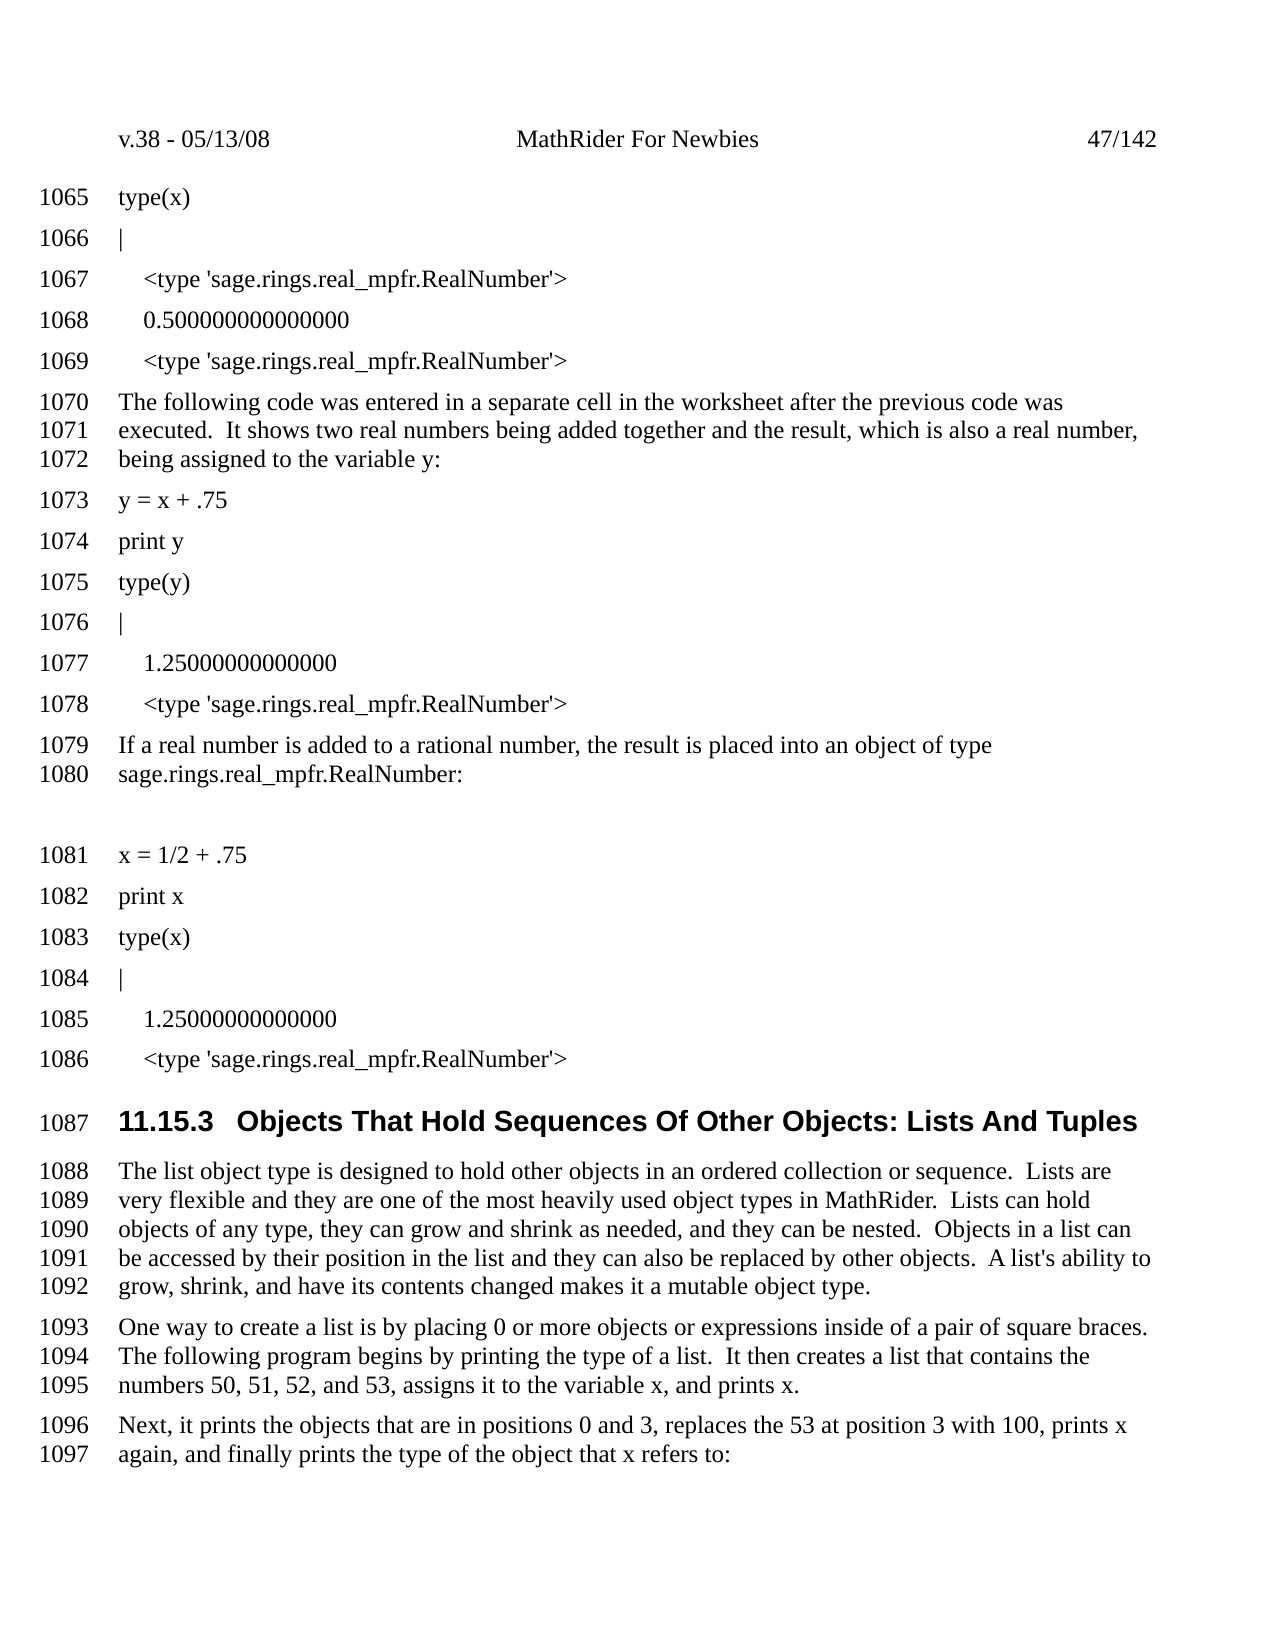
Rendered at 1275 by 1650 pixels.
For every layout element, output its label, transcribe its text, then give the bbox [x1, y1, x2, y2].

text The list object type is designed to hold other objects in an ordered collection or sequence. Lists are very flexible and they are one of the most heavily used object types in MathRider. Lists can hold objects of any type, they can grow and shrink as needed, and they can be nested. Objects in a list can be accessed by their position in the list and they can also be replaced by other objects. A list's ability to grow, shrink, and have its contents changed makes it a mutable object type. [118, 1156, 1157, 1300]
text <type 'sage.rings.real_mpfr.RealNumber'> [118, 1044, 1157, 1073]
text type(x) [118, 182, 1157, 211]
subtitle Objects That Hold Sequences Of Other Objects: Lists And Tuples [118, 1104, 1157, 1138]
text | [118, 963, 1157, 992]
text x = 1/2 + .75 [118, 840, 1157, 869]
text 1.25000000000000 [118, 1004, 1157, 1032]
text y = x + .75 [118, 485, 1157, 514]
text Next, it prints the objects that are in positions 0 and 3, replaces the 53 at position 3 with 100, prints x again, and finally prints the type of the object that x refers to: [118, 1411, 1157, 1468]
text print x [118, 881, 1157, 910]
text <type 'sage.rings.real_mpfr.RealNumber'> [118, 346, 1157, 374]
text 1.25000000000000 [118, 648, 1157, 677]
text The following code was entered in a separate cell in the worksheet after the previous code was executed. It shows two real numbers being added together and the result, which is also a real number, being assigned to the variable y: [118, 387, 1157, 473]
text print y [118, 526, 1157, 554]
text <type 'sage.rings.real_mpfr.RealNumber'> [118, 264, 1157, 293]
text One way to create a list is by placing 0 or more objects or expressions inside of a pair of square braces. The following program begins by printing the type of a list. It then creates a list that contains the numbers 50, 51, 52, and 53, assigns it to the variable x, and prints x. [118, 1312, 1157, 1398]
text | [118, 607, 1157, 636]
text <type 'sage.rings.real_mpfr.RealNumber'> [118, 689, 1157, 718]
text type(x) [118, 922, 1157, 951]
text If a real number is added to a rational number, the result is placed into an object of type sage.rings.real_mpfr.RealNumber: [118, 730, 1157, 787]
text type(y) [118, 567, 1157, 595]
text 0.500000000000000 [118, 305, 1157, 334]
text | [118, 223, 1157, 252]
